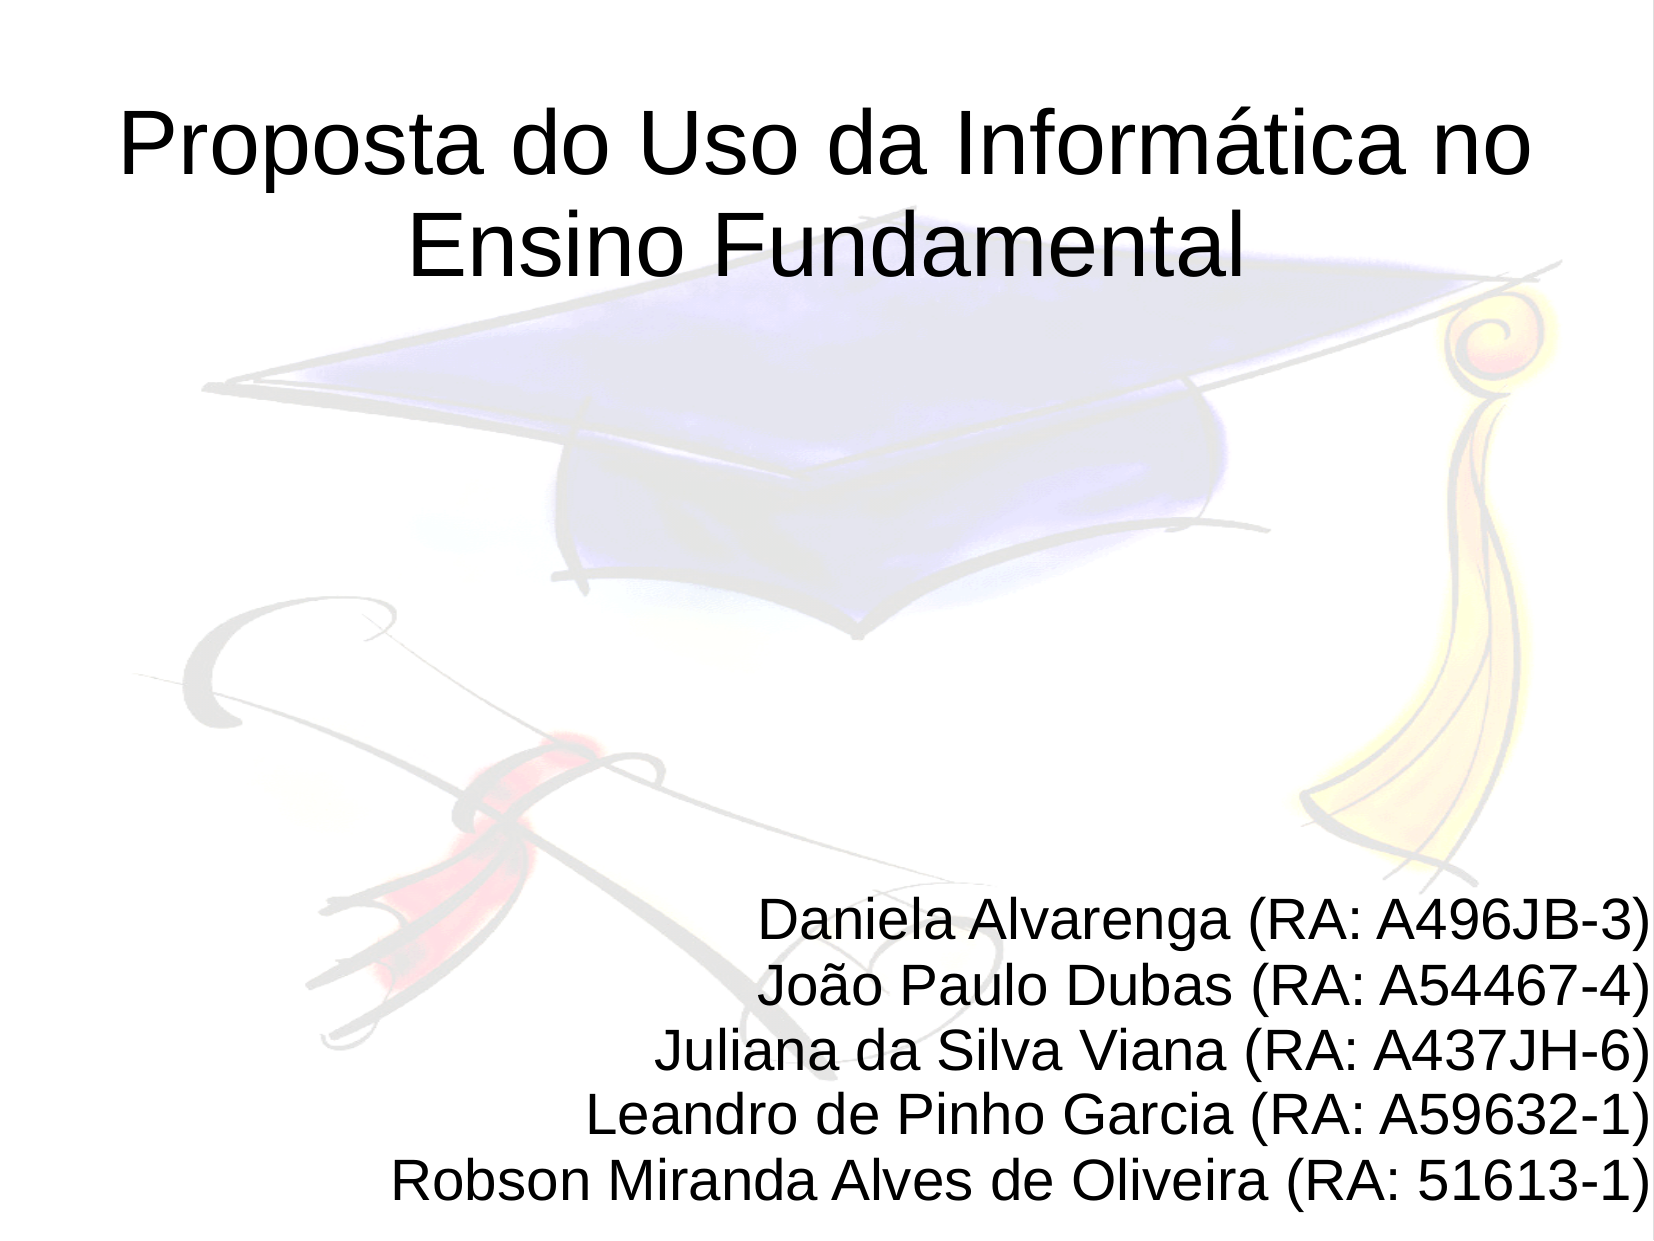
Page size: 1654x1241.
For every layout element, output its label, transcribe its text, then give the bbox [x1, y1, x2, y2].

subtitle Daniela Alvarenga (RA: A496JB-3) João Paulo Dubas (RA: A54467-4) Juliana da Silva Viana (RA: A437JH-6) Leandro de Pinho Garcia (RA: A59632-1) Robson Miranda Alves de Oliveira (RA: 51613-1) [117, 856, 1654, 1241]
title Proposta do Uso da Informática no Ensino Fundamental [0, 0, 1654, 384]
